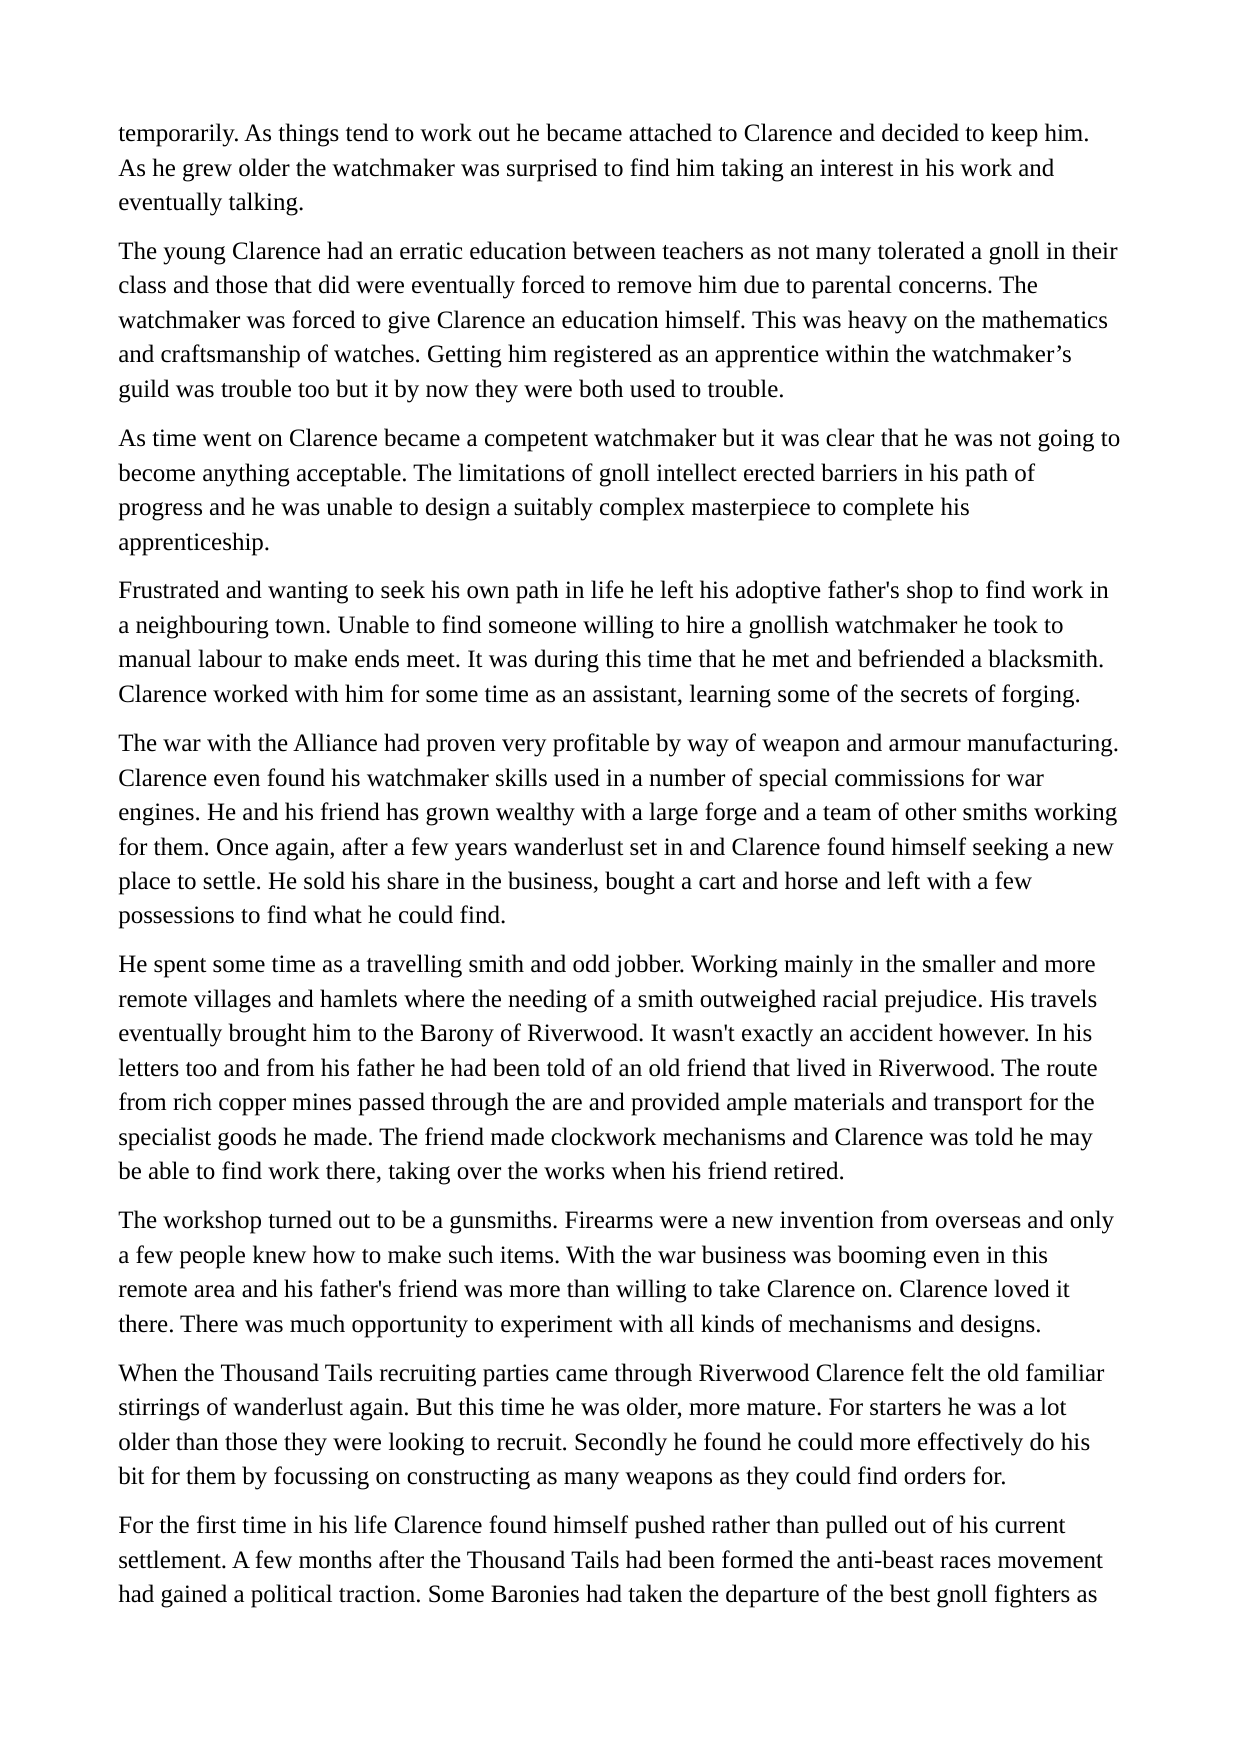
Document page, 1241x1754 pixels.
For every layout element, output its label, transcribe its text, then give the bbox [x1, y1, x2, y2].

text For the first time in his life Clarence found himself pushed rather than pulled out of his current settlement. A few months after the Thousand Tails had been formed the anti-beast races movement had gained a political traction. Some Baronies had taken the departure of the best gnoll fighters as [118, 1511, 1122, 1608]
text Frustrated and wanting to seek his own path in life he left his adoptive father's shop to find work in a neighbouring town. Unable to find someone willing to hire a gnollish watchmaker he took to manual labour to make ends meet. It was during this time that he met and befriended a blacksmith. Clarence worked with him for some time as an assistant, learning some of the secrets of forging. [118, 576, 1122, 708]
text temporarily. As things tend to work out he became attached to Clarence and decided to keep him. As he grew older the watchmaker was surprised to find him taking an interest in his work and eventually talking. [118, 118, 1122, 216]
text As time went on Clarence became a competent watchmaker but it was clear that he was not going to become anything acceptable. The limitations of gnoll intellect erected barriers in his path of progress and he was unable to design a suitably complex masterpiece to complete his apprenticeship. [118, 423, 1122, 555]
text The war with the Alliance had proven very profitable by way of weapon and armour manufacturing. Clarence even found his watchmaker skills used in a number of special commissions for war engines. He and his friend has grown wealthy with a large forge and a team of other smiths working for them. Once again, after a few years wanderlust set in and Clarence found himself seeking a new place to settle. He sold his share in the business, bought a cart and horse and left with a few possessions to find what he could find. [118, 728, 1122, 929]
text The workshop turned out to be a gunsmiths. Firearms were a new invention from overseas and only a few people knew how to make such items. With the war business was booming even in this remote area and his father's friend was more than willing to take Clarence on. Clarence loved it there. There was much opportunity to experiment with all kinds of mechanisms and designs. [118, 1206, 1122, 1338]
text When the Thousand Tails recruiting parties came through Riverwood Clarence felt the old familiar stirrings of wanderlust again. But this time he was older, more mature. For starters he was a lot older than those they were looking to recruit. Secondly he found he could more effectively do his bit for them by focussing on constructing as many weapons as they could find orders for. [118, 1358, 1122, 1490]
text He spent some time as a travelling smith and odd jobber. Working mainly in the smaller and more remote villages and hamlets where the needing of a smith outweighed racial prejudice. His travels eventually brought him to the Barony of Riverwood. It wasn't exactly an accident however. In his letters too and from his father he had been told of an old friend that lived in Riverwood. The route from rich copper mines passed through the are and provided ample materials and transport for the specialist goods he made. The friend made clockwork mechanisms and Clarence was told he may be able to find work there, taking over the works when his friend retired. [118, 949, 1122, 1185]
text The young Clarence had an erratic education between teachers as not many tolerated a gnoll in their class and those that did were eventually forced to remove him due to parental concerns. The watchmaker was forced to give Clarence an education himself. This was heavy on the mathematics and craftsmanship of watches. Getting him registered as an apprentice within the watchmaker’s guild was trouble too but it by now they were both used to trouble. [118, 236, 1122, 403]
